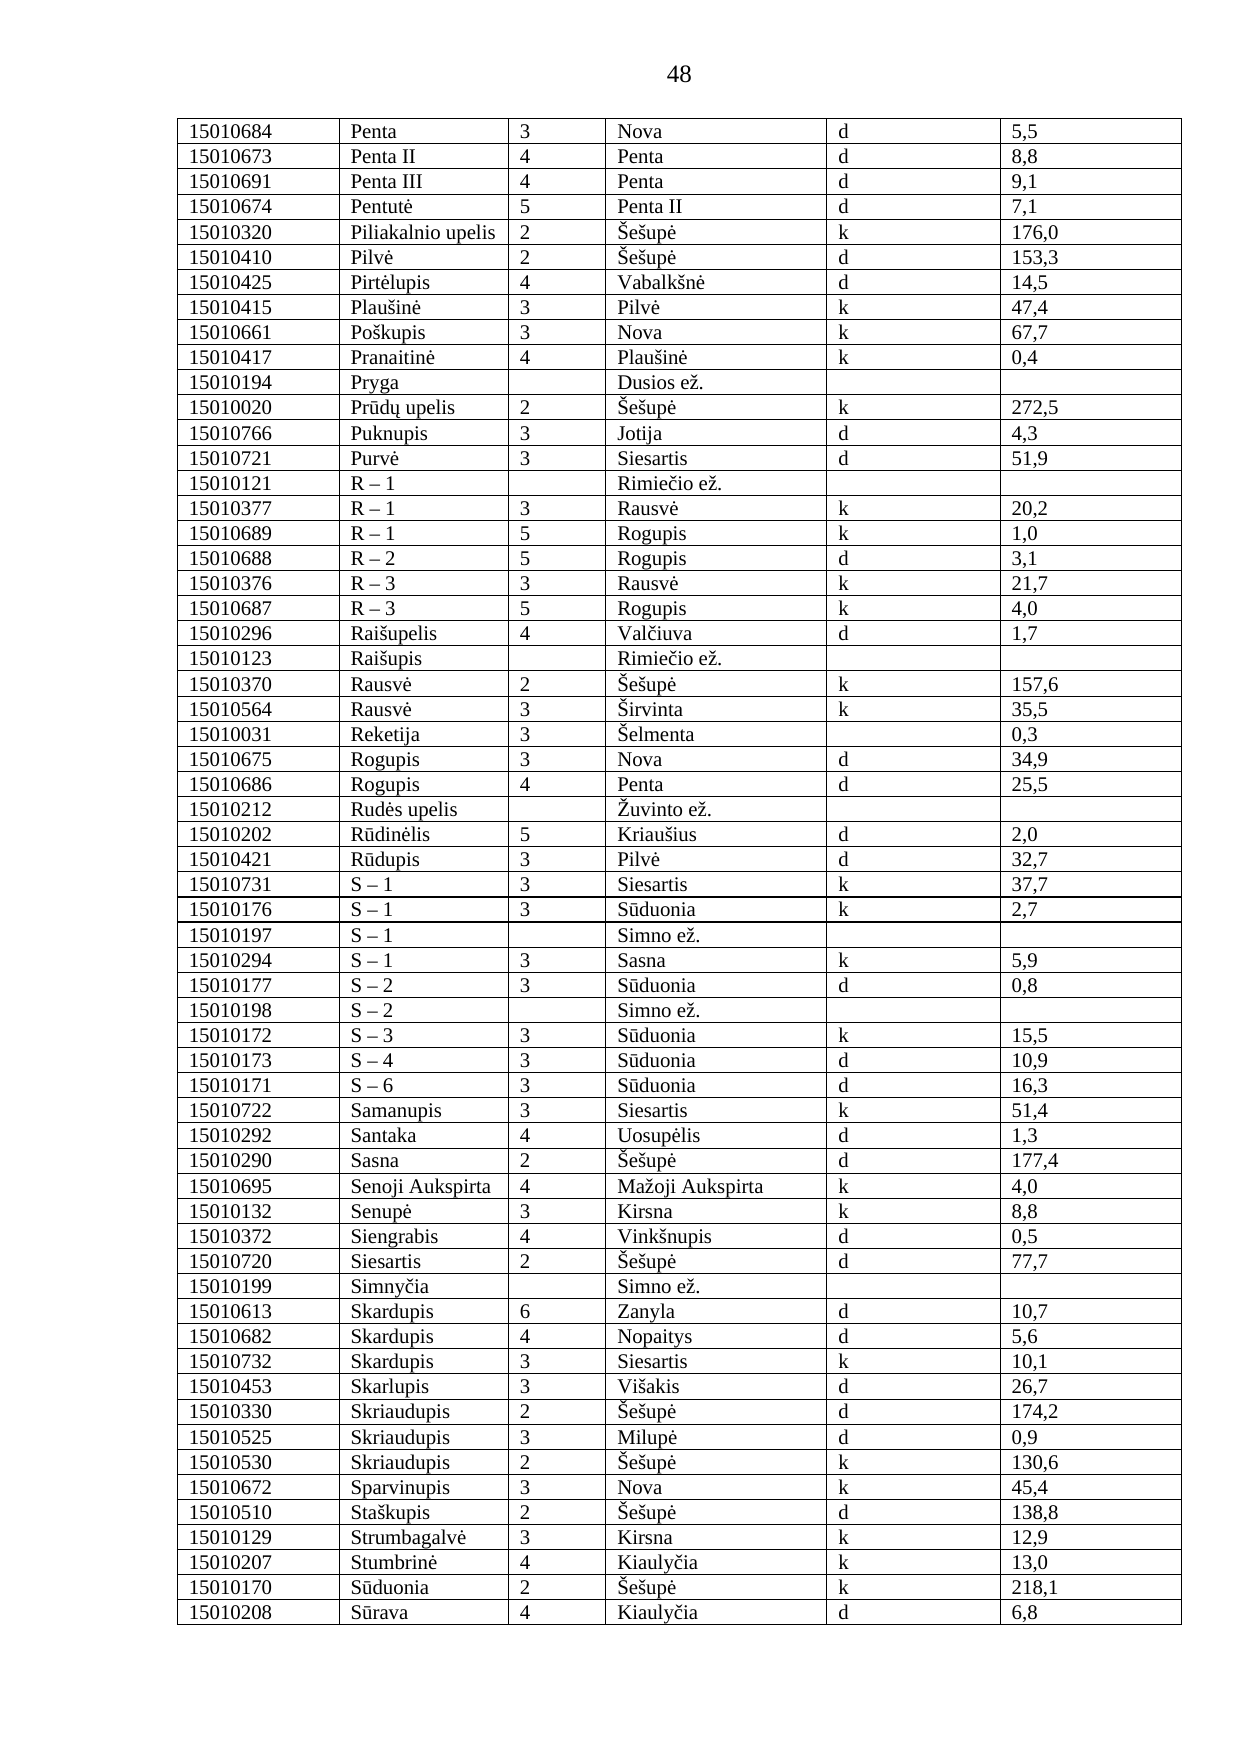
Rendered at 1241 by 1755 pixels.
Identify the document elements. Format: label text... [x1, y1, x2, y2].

table_cell 47,4 [1001, 295, 1181, 319]
table_cell Sasna [606, 948, 826, 972]
table_cell 15010132 [178, 1199, 339, 1223]
table_cell S – 3 [340, 1023, 508, 1047]
table_cell d [827, 1123, 1000, 1147]
table_cell 4 [509, 1123, 605, 1147]
table_cell Skardupis [340, 1349, 508, 1373]
table_cell [827, 370, 1000, 394]
table_cell [509, 998, 605, 1022]
table_cell 15010330 [178, 1400, 339, 1423]
table_cell Uosupėlis [606, 1123, 826, 1147]
table_cell 2,0 [1001, 822, 1181, 846]
table_cell 9,1 [1001, 169, 1181, 193]
table_cell Nova [606, 320, 826, 344]
table_cell Nova [606, 747, 826, 771]
table_cell Rimiečio ež. [606, 471, 826, 495]
table_cell d [827, 1224, 1000, 1248]
table_cell 3 [509, 847, 605, 871]
table_cell Šešupė [606, 1575, 826, 1599]
table_cell 6,8 [1001, 1600, 1181, 1624]
table_cell 4 [509, 772, 605, 796]
table_cell 15010296 [178, 621, 339, 645]
table_cell [1001, 646, 1181, 670]
table_cell 15010425 [178, 270, 339, 294]
table_cell 4 [509, 345, 605, 369]
table_cell 15010682 [178, 1324, 339, 1348]
table_cell Zanyla [606, 1299, 826, 1323]
table_cell Kiaulyčia [606, 1600, 826, 1624]
table_cell 4 [509, 1550, 605, 1574]
table_cell 2 [509, 1400, 605, 1423]
table_cell 15010720 [178, 1249, 339, 1273]
table_cell d [827, 1073, 1000, 1097]
table_cell 15010197 [178, 923, 339, 947]
table_cell Šešupė [606, 1500, 826, 1524]
table_cell 3 [509, 1023, 605, 1047]
table_cell k [827, 521, 1000, 545]
table_cell d [827, 1374, 1000, 1398]
table_cell 2 [509, 220, 605, 244]
table_cell k [827, 671, 1000, 696]
table_cell 3,1 [1001, 546, 1181, 570]
table_cell S – 6 [340, 1073, 508, 1097]
table_cell 5 [509, 521, 605, 545]
table_cell Rūdupis [340, 847, 508, 871]
table_cell 32,7 [1001, 847, 1181, 871]
table_cell 3 [509, 496, 605, 520]
table_cell k [827, 1199, 1000, 1223]
table_cell Siesartis [606, 872, 826, 896]
table_cell d [827, 1249, 1000, 1273]
table_cell k [827, 1575, 1000, 1599]
table_cell Nova [606, 119, 826, 143]
table_cell d [827, 245, 1000, 269]
table_cell 10,9 [1001, 1048, 1181, 1072]
table_cell Valčiuva [606, 621, 826, 645]
table_cell 15010173 [178, 1048, 339, 1072]
table_cell Skriaudupis [340, 1400, 508, 1423]
table_cell [509, 797, 605, 821]
table_cell 51,4 [1001, 1098, 1181, 1122]
table_cell 15010207 [178, 1550, 339, 1574]
table_cell 15010290 [178, 1149, 339, 1172]
table_cell Pilvė [606, 295, 826, 319]
table_cell 130,6 [1001, 1450, 1181, 1474]
table_cell d [827, 1324, 1000, 1348]
table_cell Šešupė [606, 1450, 826, 1474]
table_cell 1,7 [1001, 621, 1181, 645]
table_cell 15010417 [178, 345, 339, 369]
table_cell Pranaitinė [340, 345, 508, 369]
table_cell R – 1 [340, 496, 508, 520]
table_cell R – 3 [340, 571, 508, 595]
table_cell Puknupis [340, 420, 508, 444]
table_cell Rausvė [340, 671, 508, 696]
table_cell Samanupis [340, 1098, 508, 1122]
table_cell d [827, 195, 1000, 218]
table_cell Siesartis [606, 1098, 826, 1122]
table_cell 272,5 [1001, 395, 1181, 419]
table_cell Šešupė [606, 245, 826, 269]
table_cell [509, 923, 605, 947]
table_cell k [827, 320, 1000, 344]
table_cell 3 [509, 722, 605, 746]
table_cell d [827, 546, 1000, 570]
table_cell [1001, 797, 1181, 821]
table_cell 7,1 [1001, 195, 1181, 218]
table_cell 176,0 [1001, 220, 1181, 244]
table_cell Penta II [606, 195, 826, 218]
table_cell 3 [509, 1073, 605, 1097]
table_cell d [827, 1299, 1000, 1323]
table_cell k [827, 1450, 1000, 1474]
table_cell S – 2 [340, 998, 508, 1022]
table_cell Rogupis [606, 596, 826, 620]
table_cell Penta [340, 119, 508, 143]
table_cell Kirsna [606, 1199, 826, 1223]
table_cell Šešupė [606, 1149, 826, 1172]
table_cell [827, 722, 1000, 746]
table_cell k [827, 1098, 1000, 1122]
table_cell 15010176 [178, 898, 339, 921]
table_cell 15010212 [178, 797, 339, 821]
table_cell 157,6 [1001, 671, 1181, 696]
table_cell d [827, 169, 1000, 193]
table_cell 34,9 [1001, 747, 1181, 771]
table_cell 4 [509, 1224, 605, 1248]
table_cell 153,3 [1001, 245, 1181, 269]
table_cell Kiaulyčia [606, 1550, 826, 1574]
table_cell Rogupis [606, 521, 826, 545]
table_cell 15010171 [178, 1073, 339, 1097]
table_cell 2 [509, 395, 605, 419]
table_cell 10,7 [1001, 1299, 1181, 1323]
table_cell 67,7 [1001, 320, 1181, 344]
table_cell S – 1 [340, 898, 508, 921]
table_cell R – 2 [340, 546, 508, 570]
table_cell Plaušinė [340, 295, 508, 319]
table_cell Strumbagalvė [340, 1525, 508, 1549]
table_cell 15010372 [178, 1224, 339, 1248]
table_cell Staškupis [340, 1500, 508, 1524]
table_cell 15010675 [178, 747, 339, 771]
table_cell Penta [606, 144, 826, 168]
table_cell 15010510 [178, 1500, 339, 1524]
table_cell k [827, 1550, 1000, 1574]
table_cell k [827, 898, 1000, 921]
table_cell 16,3 [1001, 1073, 1181, 1097]
table_cell Vabalkšnė [606, 270, 826, 294]
table_cell Vinkšnupis [606, 1224, 826, 1248]
table_cell R – 1 [340, 471, 508, 495]
table_cell Rausvė [606, 496, 826, 520]
table_cell 8,8 [1001, 144, 1181, 168]
table_cell S – 1 [340, 923, 508, 947]
table_cell 4 [509, 1174, 605, 1198]
table_cell 15010177 [178, 973, 339, 997]
table_cell 3 [509, 571, 605, 595]
table_cell Rūdinėlis [340, 822, 508, 846]
table_cell S – 1 [340, 872, 508, 896]
table_cell k [827, 596, 1000, 620]
table_cell Mažoji Aukspirta [606, 1174, 826, 1198]
table_cell [1001, 471, 1181, 495]
table_cell R – 3 [340, 596, 508, 620]
table_cell Rausvė [340, 697, 508, 721]
table_cell [827, 797, 1000, 821]
table_cell 15010129 [178, 1525, 339, 1549]
table_cell 15010766 [178, 420, 339, 444]
table_cell 35,5 [1001, 697, 1181, 721]
table_cell Prūdų upelis [340, 395, 508, 419]
table_cell 13,0 [1001, 1550, 1181, 1574]
table_cell 5,9 [1001, 948, 1181, 972]
table_cell 3 [509, 1525, 605, 1549]
table_cell 15010121 [178, 471, 339, 495]
table_cell 2 [509, 671, 605, 696]
table_cell Stumbrinė [340, 1550, 508, 1574]
table_cell 15010292 [178, 1123, 339, 1147]
table_cell 15010199 [178, 1274, 339, 1298]
table_cell d [827, 446, 1000, 469]
table_cell d [827, 119, 1000, 143]
table_cell d [827, 1600, 1000, 1624]
table_cell Sūduonia [606, 1023, 826, 1047]
table_cell Skriaudupis [340, 1450, 508, 1474]
table_cell Simno ež. [606, 1274, 826, 1298]
table_cell [1001, 1274, 1181, 1298]
table_cell Simno ež. [606, 923, 826, 947]
table_cell Milupė [606, 1425, 826, 1449]
table_cell 4 [509, 1600, 605, 1624]
table_cell [827, 1274, 1000, 1298]
table_cell Penta [606, 169, 826, 193]
table_cell Pilvė [340, 245, 508, 269]
table_cell 15010686 [178, 772, 339, 796]
table_cell [1001, 998, 1181, 1022]
table_cell Nova [606, 1475, 826, 1499]
table_cell 218,1 [1001, 1575, 1181, 1599]
table_cell d [827, 973, 1000, 997]
table_cell 4,0 [1001, 1174, 1181, 1198]
table_cell 3 [509, 446, 605, 469]
table_cell Plaušinė [606, 345, 826, 369]
table_cell Raišupis [340, 646, 508, 670]
table_cell 15010031 [178, 722, 339, 746]
table_cell 15010421 [178, 847, 339, 871]
table_cell 15010613 [178, 1299, 339, 1323]
table_cell Rogupis [340, 772, 508, 796]
table_cell Senupė [340, 1199, 508, 1223]
table_cell 4 [509, 270, 605, 294]
table_cell Simnyčia [340, 1274, 508, 1298]
table_cell d [827, 747, 1000, 771]
table_cell 15010732 [178, 1349, 339, 1373]
table_cell Santaka [340, 1123, 508, 1147]
table_cell d [827, 1400, 1000, 1423]
table_cell 2,7 [1001, 898, 1181, 921]
table_cell k [827, 948, 1000, 972]
table_cell Raišupelis [340, 621, 508, 645]
table_cell Širvinta [606, 697, 826, 721]
table_cell 1,0 [1001, 521, 1181, 545]
table_cell 4 [509, 144, 605, 168]
table_cell 2 [509, 245, 605, 269]
table_cell Rausvė [606, 571, 826, 595]
table_cell 15010688 [178, 546, 339, 570]
table_cell 20,2 [1001, 496, 1181, 520]
table_cell 15010294 [178, 948, 339, 972]
table_cell 0,4 [1001, 345, 1181, 369]
table_cell Šešupė [606, 395, 826, 419]
table_cell Kirsna [606, 1525, 826, 1549]
table_cell 3 [509, 1425, 605, 1449]
table_cell 4 [509, 1324, 605, 1348]
table_cell Šešupė [606, 671, 826, 696]
table_cell 177,4 [1001, 1149, 1181, 1172]
table_cell 3 [509, 1475, 605, 1499]
table_cell Rogupis [340, 747, 508, 771]
table_cell S – 4 [340, 1048, 508, 1072]
table_cell [509, 1274, 605, 1298]
table_cell 15010172 [178, 1023, 339, 1047]
table_cell R – 1 [340, 521, 508, 545]
table_cell Šešupė [606, 1400, 826, 1423]
table_cell 15010377 [178, 496, 339, 520]
table_cell 15010202 [178, 822, 339, 846]
table_cell Sūduonia [606, 1048, 826, 1072]
table_cell 15010674 [178, 195, 339, 218]
table_cell Rimiečio ež. [606, 646, 826, 670]
table_cell 3 [509, 898, 605, 921]
table_cell 3 [509, 872, 605, 896]
table_cell 4 [509, 621, 605, 645]
table_cell k [827, 1525, 1000, 1549]
table_cell [509, 471, 605, 495]
table_cell 25,5 [1001, 772, 1181, 796]
table_cell d [827, 420, 1000, 444]
table_cell 10,1 [1001, 1349, 1181, 1373]
table_cell Pryga [340, 370, 508, 394]
table_cell Pilvė [606, 847, 826, 871]
table_cell Sparvinupis [340, 1475, 508, 1499]
table_cell 15010722 [178, 1098, 339, 1122]
table_cell 8,8 [1001, 1199, 1181, 1223]
table_cell 15010208 [178, 1600, 339, 1624]
table_cell 2 [509, 1575, 605, 1599]
table_cell 14,5 [1001, 270, 1181, 294]
table_cell Skardupis [340, 1299, 508, 1323]
table_cell d [827, 270, 1000, 294]
table_cell Sūrava [340, 1600, 508, 1624]
table_cell Jotija [606, 420, 826, 444]
table_cell Penta [606, 772, 826, 796]
table_cell 15010731 [178, 872, 339, 896]
table_cell 0,5 [1001, 1224, 1181, 1248]
table_cell d [827, 1500, 1000, 1524]
table_cell Siesartis [606, 1349, 826, 1373]
table_cell 4 [509, 169, 605, 193]
table_cell 0,8 [1001, 973, 1181, 997]
table_cell 15010194 [178, 370, 339, 394]
table_cell 15010684 [178, 119, 339, 143]
table_cell d [827, 144, 1000, 168]
table_cell 15010320 [178, 220, 339, 244]
table_cell 51,9 [1001, 446, 1181, 469]
table_cell 4,0 [1001, 596, 1181, 620]
table_cell Skriaudupis [340, 1425, 508, 1449]
table_cell 3 [509, 747, 605, 771]
table_cell 15010721 [178, 446, 339, 469]
table_cell 15010453 [178, 1374, 339, 1398]
table_cell 37,7 [1001, 872, 1181, 896]
table_cell [509, 646, 605, 670]
table_cell [827, 471, 1000, 495]
table_cell Pentutė [340, 195, 508, 218]
table_cell Sūduonia [606, 898, 826, 921]
table_cell Šešupė [606, 1249, 826, 1273]
table_cell 174,2 [1001, 1400, 1181, 1423]
table_cell Piliakalnio upelis [340, 220, 508, 244]
table_cell Žuvinto ež. [606, 797, 826, 821]
table_cell Šelmenta [606, 722, 826, 746]
table_cell 3 [509, 1098, 605, 1122]
table_cell 6 [509, 1299, 605, 1323]
table_cell Dusios ež. [606, 370, 826, 394]
table_cell k [827, 1475, 1000, 1499]
table_cell 1,3 [1001, 1123, 1181, 1147]
table_cell k [827, 872, 1000, 896]
table_cell Reketija [340, 722, 508, 746]
table_cell Sūduonia [340, 1575, 508, 1599]
table_cell Skardupis [340, 1324, 508, 1348]
table_cell Rogupis [606, 546, 826, 570]
table_cell d [827, 621, 1000, 645]
table_cell [1001, 370, 1181, 394]
table_cell 15010691 [178, 169, 339, 193]
table_cell 2 [509, 1249, 605, 1273]
table_cell d [827, 1149, 1000, 1172]
table_cell 15010415 [178, 295, 339, 319]
table_cell Skarlupis [340, 1374, 508, 1398]
table_cell 5,6 [1001, 1324, 1181, 1348]
table_cell 12,9 [1001, 1525, 1181, 1549]
table_cell Šešupė [606, 220, 826, 244]
table_cell 2 [509, 1500, 605, 1524]
table_cell 3 [509, 1048, 605, 1072]
table_cell d [827, 1048, 1000, 1072]
table_cell Senoji Aukspirta [340, 1174, 508, 1198]
table_cell 15010410 [178, 245, 339, 269]
table_cell 26,7 [1001, 1374, 1181, 1398]
table_cell 15010530 [178, 1450, 339, 1474]
table_cell S – 2 [340, 973, 508, 997]
table_cell 0,3 [1001, 722, 1181, 746]
table_cell 15010672 [178, 1475, 339, 1499]
table_cell d [827, 847, 1000, 871]
table_cell Sūduonia [606, 973, 826, 997]
table_cell d [827, 772, 1000, 796]
table_cell k [827, 571, 1000, 595]
table_cell 3 [509, 1199, 605, 1223]
table_cell Kriaušius [606, 822, 826, 846]
table_cell 15010689 [178, 521, 339, 545]
table_cell 15010661 [178, 320, 339, 344]
table_cell k [827, 496, 1000, 520]
table_cell S – 1 [340, 948, 508, 972]
table_cell k [827, 697, 1000, 721]
table_cell 15010695 [178, 1174, 339, 1198]
table_cell 5 [509, 546, 605, 570]
table_cell Siengrabis [340, 1224, 508, 1248]
table_cell 21,7 [1001, 571, 1181, 595]
table_cell 15010370 [178, 671, 339, 696]
table_cell [509, 370, 605, 394]
table_cell [827, 646, 1000, 670]
table_cell 3 [509, 119, 605, 143]
table_cell k [827, 295, 1000, 319]
table_cell 15010564 [178, 697, 339, 721]
table_cell Rudės upelis [340, 797, 508, 821]
table_cell Pirtėlupis [340, 270, 508, 294]
table_cell 15010170 [178, 1575, 339, 1599]
table_cell k [827, 345, 1000, 369]
table_cell 5 [509, 596, 605, 620]
table_cell 3 [509, 948, 605, 972]
table_cell 5 [509, 822, 605, 846]
table_cell 15010198 [178, 998, 339, 1022]
table_cell k [827, 220, 1000, 244]
table_cell 15,5 [1001, 1023, 1181, 1047]
table_cell Purvė [340, 446, 508, 469]
table_cell 4,3 [1001, 420, 1181, 444]
table_cell Penta III [340, 169, 508, 193]
table_cell 15010376 [178, 571, 339, 595]
table_cell 3 [509, 320, 605, 344]
table_cell k [827, 1349, 1000, 1373]
table_cell 5,5 [1001, 119, 1181, 143]
table_cell Višakis [606, 1374, 826, 1398]
table_cell 138,8 [1001, 1500, 1181, 1524]
table_cell 45,4 [1001, 1475, 1181, 1499]
table_cell k [827, 395, 1000, 419]
table_cell 77,7 [1001, 1249, 1181, 1273]
table_cell Siesartis [606, 446, 826, 469]
table_cell 3 [509, 697, 605, 721]
table_cell Sūduonia [606, 1073, 826, 1097]
table_cell 3 [509, 1349, 605, 1373]
table_cell d [827, 1425, 1000, 1449]
table_cell k [827, 1023, 1000, 1047]
table_cell 15010020 [178, 395, 339, 419]
table_cell [1001, 923, 1181, 947]
table_cell d [827, 822, 1000, 846]
table_cell 3 [509, 295, 605, 319]
table_cell 15010673 [178, 144, 339, 168]
table_cell 3 [509, 973, 605, 997]
table_cell Poškupis [340, 320, 508, 344]
table_cell 2 [509, 1149, 605, 1172]
table_cell 0,9 [1001, 1425, 1181, 1449]
table_cell [827, 998, 1000, 1022]
table_cell 5 [509, 195, 605, 218]
table_cell 2 [509, 1450, 605, 1474]
table_cell 15010687 [178, 596, 339, 620]
table_cell k [827, 1174, 1000, 1198]
table_cell Penta II [340, 144, 508, 168]
table_cell 3 [509, 420, 605, 444]
table_cell Sasna [340, 1149, 508, 1172]
table_cell [827, 923, 1000, 947]
table_cell 3 [509, 1374, 605, 1398]
table_cell 15010525 [178, 1425, 339, 1449]
table_cell Nopaitys [606, 1324, 826, 1348]
table_cell Simno ež. [606, 998, 826, 1022]
table_cell 15010123 [178, 646, 339, 670]
table_cell Siesartis [340, 1249, 508, 1273]
